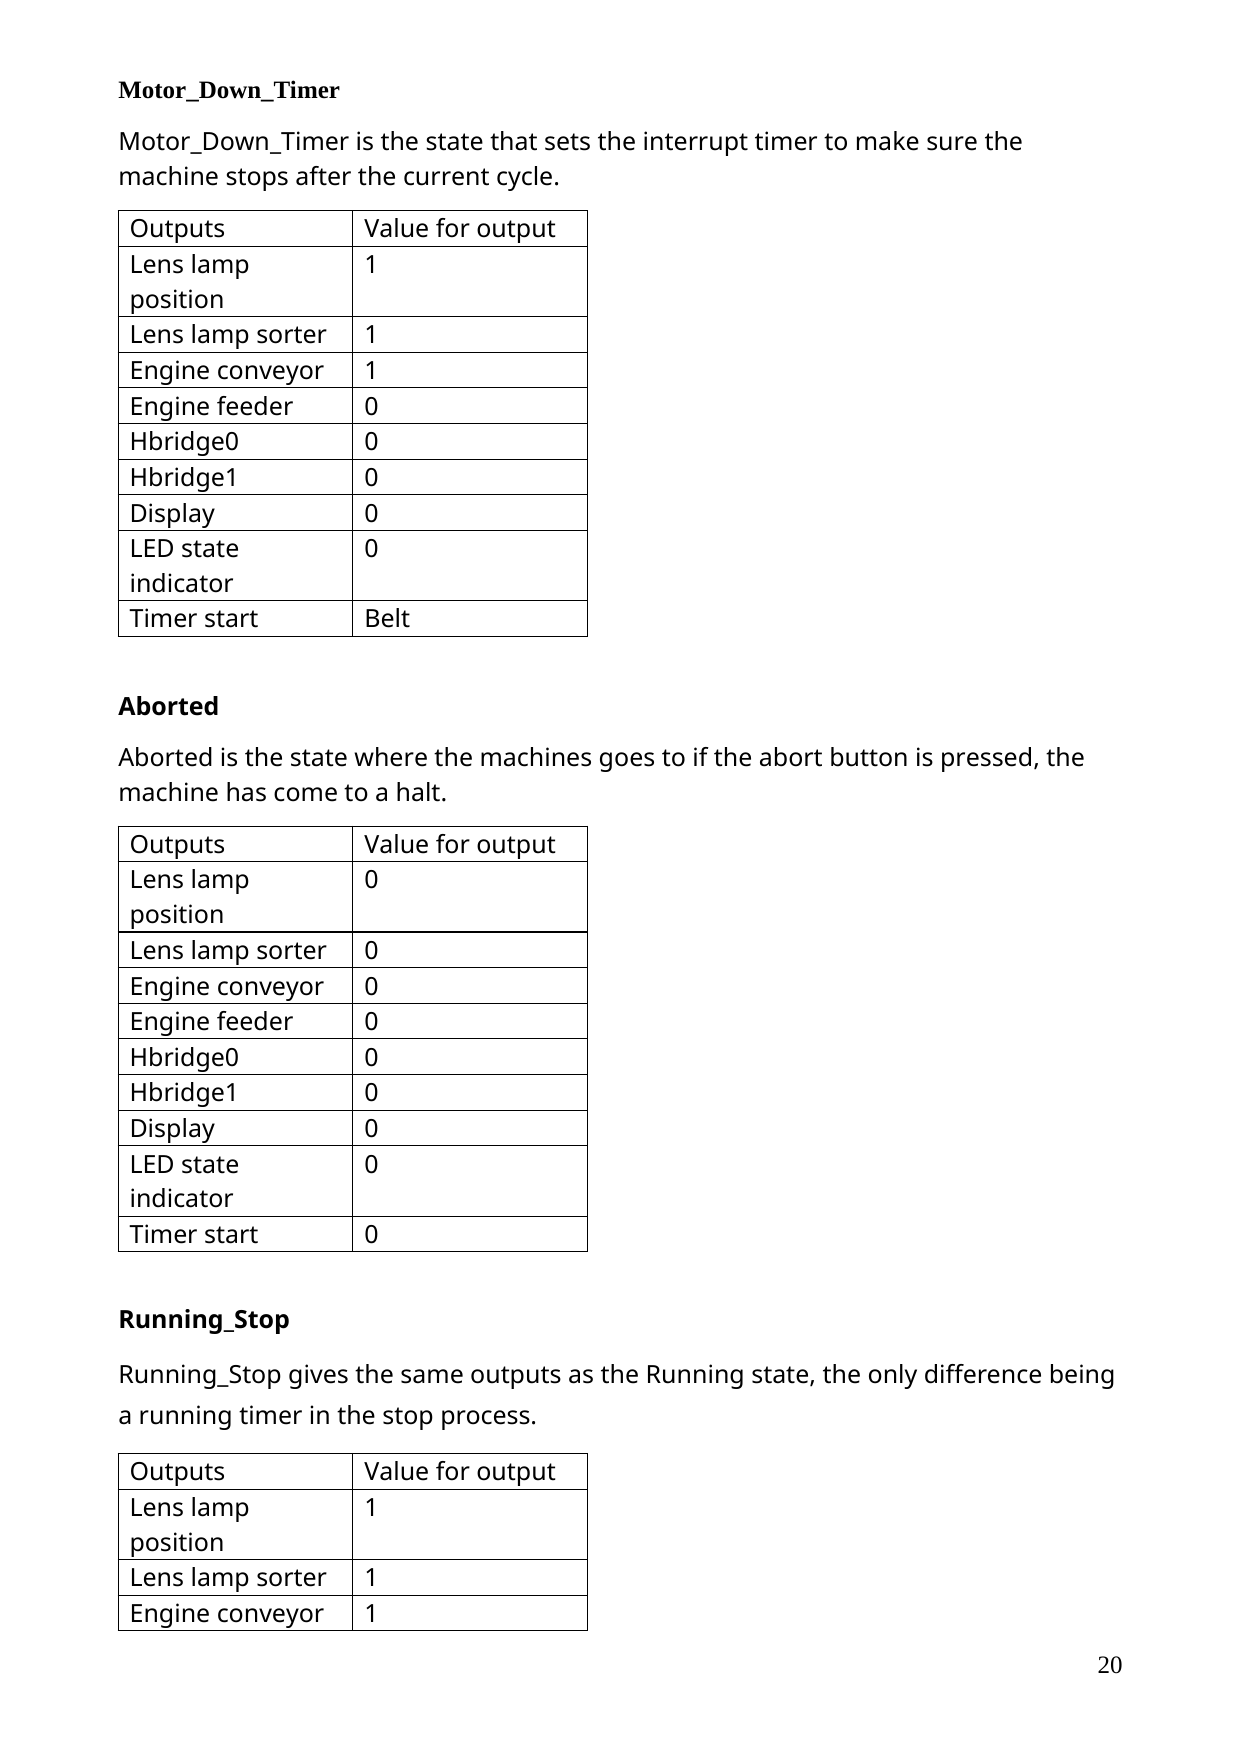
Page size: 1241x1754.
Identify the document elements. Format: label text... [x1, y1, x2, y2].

text Motor_Down_Timer [118, 75, 1122, 104]
table_cell 1 [353, 317, 587, 352]
table_cell Display [119, 1111, 352, 1145]
table_cell 0 [353, 495, 587, 530]
table_cell 0 [353, 531, 587, 600]
table_cell 1 [353, 1596, 587, 1630]
table_cell Hbridge0 [119, 424, 352, 458]
table_cell Engine feeder [119, 1004, 352, 1038]
table_cell 0 [353, 933, 587, 967]
table_header Value for output [353, 827, 587, 861]
table_cell Engine conveyor [119, 353, 352, 387]
table_cell 0 [353, 1075, 587, 1109]
text Running_Stop [118, 1301, 1122, 1335]
table_header Value for output [353, 211, 587, 246]
table_cell Lens lamp sorter [119, 933, 352, 967]
table_header Outputs [119, 827, 352, 861]
table_cell Lens lamp position [119, 247, 352, 316]
table_header Outputs [119, 1454, 352, 1488]
table_cell LED state indicator [119, 531, 352, 600]
table_cell Belt [353, 601, 587, 636]
table_cell 0 [353, 862, 587, 931]
table_cell 0 [353, 424, 587, 458]
table_cell 1 [353, 353, 587, 387]
table_cell 0 [353, 388, 587, 423]
table_cell 1 [353, 1490, 587, 1559]
table_cell Lens lamp position [119, 862, 352, 931]
table_cell Hbridge1 [119, 460, 352, 494]
text Aborted [118, 688, 1122, 722]
table_cell Lens lamp sorter [119, 1560, 352, 1594]
table_cell 0 [353, 968, 587, 1003]
table_cell Engine conveyor [119, 968, 352, 1003]
table_cell Engine conveyor [119, 1596, 352, 1630]
text Motor_Down_Timer is the state that sets the interrupt timer to make sure the machine stops after the current cycle. [118, 124, 1122, 193]
table_cell Lens lamp position [119, 1490, 352, 1559]
table_cell 0 [353, 460, 587, 494]
table_cell Timer start [119, 1217, 352, 1251]
table_cell 0 [353, 1039, 587, 1074]
table_cell LED state indicator [119, 1146, 352, 1216]
table_cell Timer start [119, 601, 352, 636]
table_header Value for output [353, 1454, 587, 1488]
table_cell Hbridge0 [119, 1039, 352, 1074]
table_cell 0 [353, 1146, 587, 1216]
table_cell Engine feeder [119, 388, 352, 423]
table_cell Lens lamp sorter [119, 317, 352, 352]
text Aborted is the state where the machines goes to if the abort button is pressed, the machine has come to a halt. [118, 739, 1122, 808]
table_cell Hbridge1 [119, 1075, 352, 1109]
table_cell 0 [353, 1111, 587, 1145]
table_cell 0 [353, 1004, 587, 1038]
table_cell 0 [353, 1217, 587, 1251]
table_header Outputs [119, 211, 352, 246]
text Running_Stop gives the same outputs as the Running state, the only difference being a running timer in the stop process. [118, 1357, 1122, 1432]
table_cell 1 [353, 1560, 587, 1594]
table_cell 1 [353, 247, 587, 316]
table_cell Display [119, 495, 352, 530]
